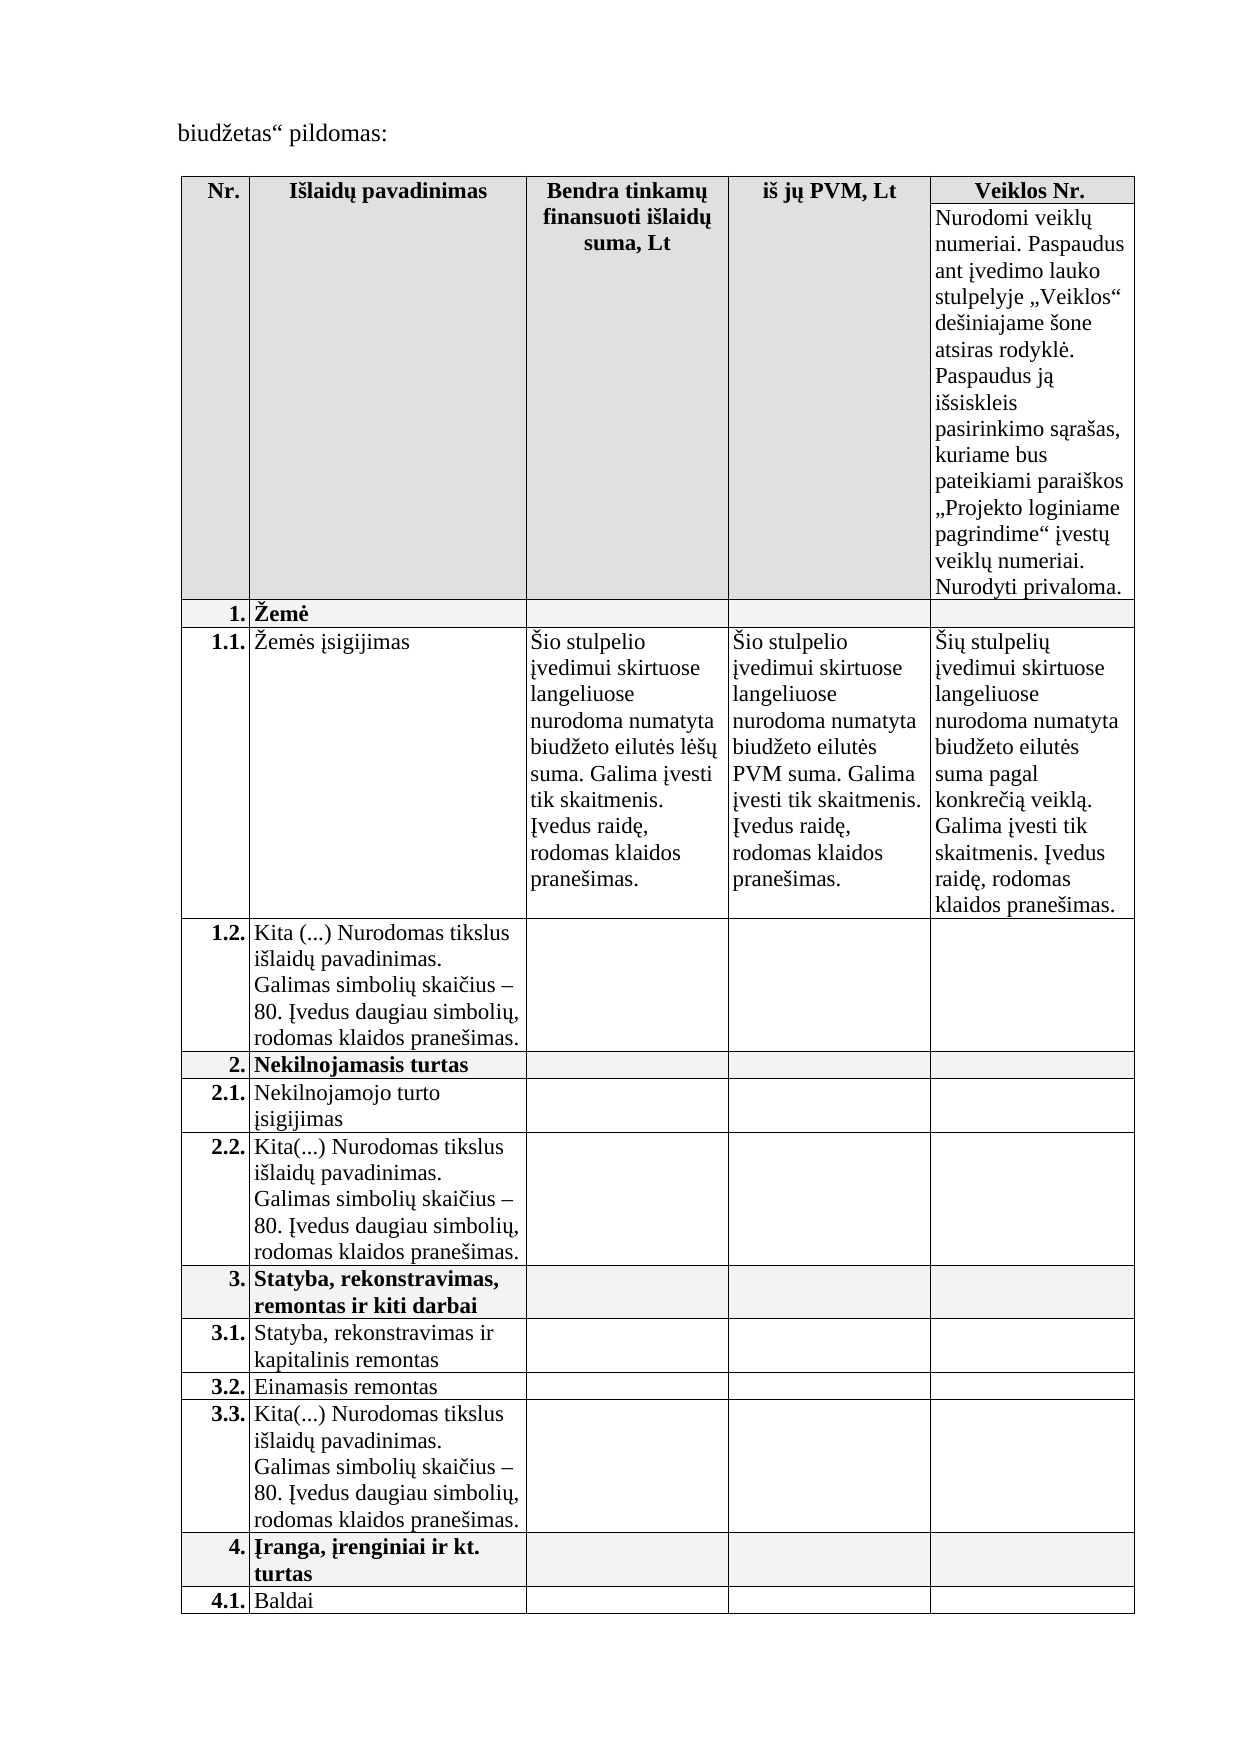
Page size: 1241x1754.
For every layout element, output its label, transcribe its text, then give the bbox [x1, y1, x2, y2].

table_cell [729, 600, 930, 627]
table_cell [527, 600, 728, 627]
table_cell Žemės įsigijimas [250, 628, 526, 918]
table_header Veiklos Nr. [931, 177, 1134, 203]
table_cell [729, 1133, 930, 1264]
table_cell [931, 919, 1134, 1051]
table_cell [527, 1533, 728, 1586]
table_header Nr. [182, 177, 249, 599]
table_cell [729, 1373, 930, 1399]
table_cell 2.1. [182, 1079, 249, 1132]
table_cell [931, 1587, 1134, 1613]
table_cell [729, 1052, 930, 1078]
table_cell 3.1. [182, 1319, 249, 1372]
table_cell Baldai [250, 1587, 526, 1613]
table_cell [931, 1400, 1134, 1532]
table_cell 1.2. [182, 919, 249, 1051]
table_cell Šio stulpelio įvedimui skirtuose langeliuose nurodoma numatyta biudžeto eilutės PVM suma. Galima įvesti tik skaitmenis. Įvedus raidę, rodomas klaidos pranešimas. [729, 628, 930, 918]
table_cell Kita (...) Nurodomas tikslus išlaidų pavadinimas. Galimas simbolių skaičius – 80. Įvedus daugiau simbolių, rodomas klaidos pranešimas. [250, 919, 526, 1051]
table_cell [931, 1079, 1134, 1132]
table_cell Nekilnojamasis turtas [250, 1052, 526, 1078]
table_cell 4.1. [182, 1587, 249, 1613]
table_cell [931, 1533, 1134, 1586]
table_cell [527, 1266, 728, 1318]
table_cell 1. [182, 600, 249, 627]
table_cell Nurodomi veiklų numeriai. Paspaudus ant įvedimo lauko stulpelyje „Veiklos“ dešiniajame šone atsiras rodyklė. Paspaudus ją išsiskleis pasirinkimo sąrašas, kuriame bus pateikiami paraiškos „Projekto loginiame pagrindime“ įvestų veiklų numeriai. Nurodyti privaloma. [931, 204, 1134, 599]
table_cell Žemė [250, 600, 526, 627]
text biudžetas“ pildomas: [177, 118, 1122, 147]
table_cell Šio stulpelio įvedimui skirtuose langeliuose nurodoma numatyta biudžeto eilutės lėšų suma. Galima įvesti tik skaitmenis. Įvedus raidę, rodomas klaidos pranešimas. [527, 628, 728, 918]
table_cell [527, 919, 728, 1051]
table_cell [729, 1079, 930, 1132]
table_cell [931, 1373, 1134, 1399]
table_cell [527, 1319, 728, 1372]
table_cell 4. [182, 1533, 249, 1586]
table_cell [527, 1400, 728, 1532]
table_cell Šių stulpelių įvedimui skirtuose langeliuose nurodoma numatyta biudžeto eilutės suma pagal konkrečią veiklą. Galima įvesti tik skaitmenis. Įvedus raidę, rodomas klaidos pranešimas. [931, 628, 1134, 918]
table_header Bendra tinkamų finansuoti išlaidų suma, Lt [527, 177, 728, 599]
table_cell Einamasis remontas [250, 1373, 526, 1399]
table_cell [729, 1319, 930, 1372]
table_cell [527, 1133, 728, 1264]
table_cell 3. [182, 1266, 249, 1318]
table_cell [931, 1052, 1134, 1078]
table_cell [931, 1266, 1134, 1318]
table_header iš jų PVM, Lt [729, 177, 930, 599]
table_cell [931, 600, 1134, 627]
table_cell [527, 1052, 728, 1078]
table_header Išlaidų pavadinimas [250, 177, 526, 599]
table_cell [729, 1266, 930, 1318]
table_cell Kita(...) Nurodomas tikslus išlaidų pavadinimas. Galimas simbolių skaičius – 80. Įvedus daugiau simbolių, rodomas klaidos pranešimas. [250, 1133, 526, 1264]
table_cell [729, 1533, 930, 1586]
table_cell [931, 1133, 1134, 1264]
table_cell Nekilnojamojo turto įsigijimas [250, 1079, 526, 1132]
table_cell [931, 1319, 1134, 1372]
table_cell [527, 1079, 728, 1132]
table_cell 2.2. [182, 1133, 249, 1264]
table_cell [729, 1587, 930, 1613]
table_cell 3.3. [182, 1400, 249, 1532]
table_cell 1.1. [182, 628, 249, 918]
table_cell [729, 919, 930, 1051]
table_cell Kita(...) Nurodomas tikslus išlaidų pavadinimas. Galimas simbolių skaičius – 80. Įvedus daugiau simbolių, rodomas klaidos pranešimas. [250, 1400, 526, 1532]
table_cell Įranga, įrenginiai ir kt. turtas [250, 1533, 526, 1586]
table_cell [527, 1587, 728, 1613]
table_cell Statyba, rekonstravimas ir kapitalinis remontas [250, 1319, 526, 1372]
table_cell Statyba, rekonstravimas, remontas ir kiti darbai [250, 1266, 526, 1318]
table_cell 3.2. [182, 1373, 249, 1399]
table_cell [527, 1373, 728, 1399]
table_cell [729, 1400, 930, 1532]
table_cell 2. [182, 1052, 249, 1078]
